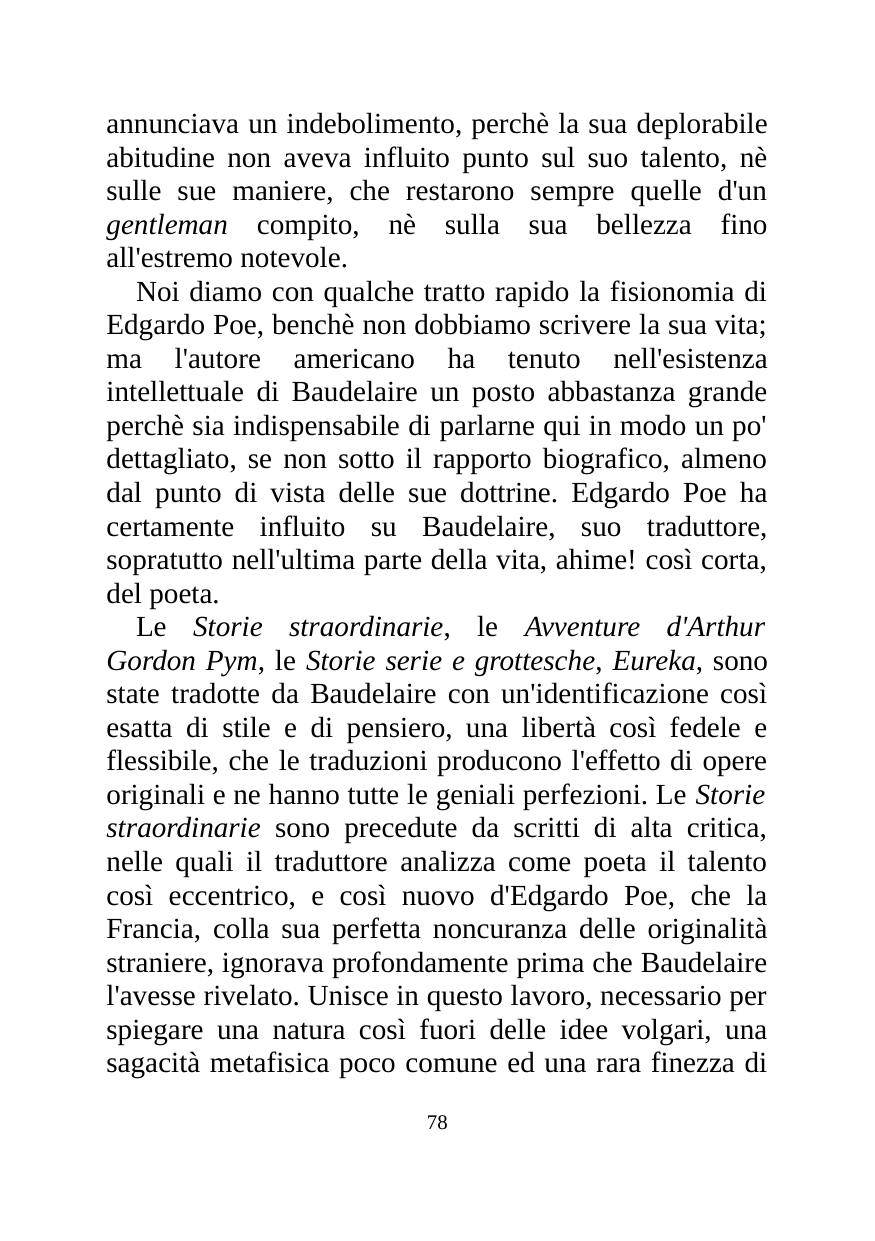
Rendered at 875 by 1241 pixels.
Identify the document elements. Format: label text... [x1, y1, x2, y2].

text annunciava un indebolimento, perchè la sua deplorabile abitudine non aveva influito punto sul suo talento, nè sulle sue maniere, che restarono sempre quelle d'un gentleman compito, nè sulla sua bellezza fino all'estremo notevole. [106, 106, 768, 274]
text Noi diamo con qualche tratto rapido la fisionomia di Edgardo Poe, benchè non dobbiamo scrivere la sua vita; ma l'autore americano ha tenuto nell'esistenza intellettuale di Baudelaire un posto abbastanza grande perchè sia indispensabile di parlarne qui in modo un po' dettagliato, se non sotto il rapporto biografico, almeno dal punto di vista delle sue dottrine. Edgardo Poe ha certamente influito su Baudelaire, suo traduttore, sopratutto nell'ultima parte della vita, ahime! così corta, del poeta. [106, 274, 768, 609]
text Le Storie straordinarie, le Avventure d'Arthur Gordon Pym, le Storie serie e grottesche, Eureka, sono state tradotte da Baudelaire con un'identificazione così esatta di stile e di pensiero, una libertà così fedele e flessibile, che le traduzioni producono l'effetto di opere originali e ne hanno tutte le geniali perfezioni. Le Storie straordinarie sono precedute da scritti di alta critica, nelle quali il traduttore analizza come poeta il talento così eccentrico, e così nuovo d'Edgardo Poe, che la Francia, colla sua perfetta noncuranza delle originalità straniere, ignorava profondamente prima che Baudelaire l'avesse rivelato. Unisce in questo lavoro, necessario per spiegare una natura così fuori delle idee volgari, una sagacità metafisica poco comune ed una rara finezza di [106, 609, 768, 1079]
